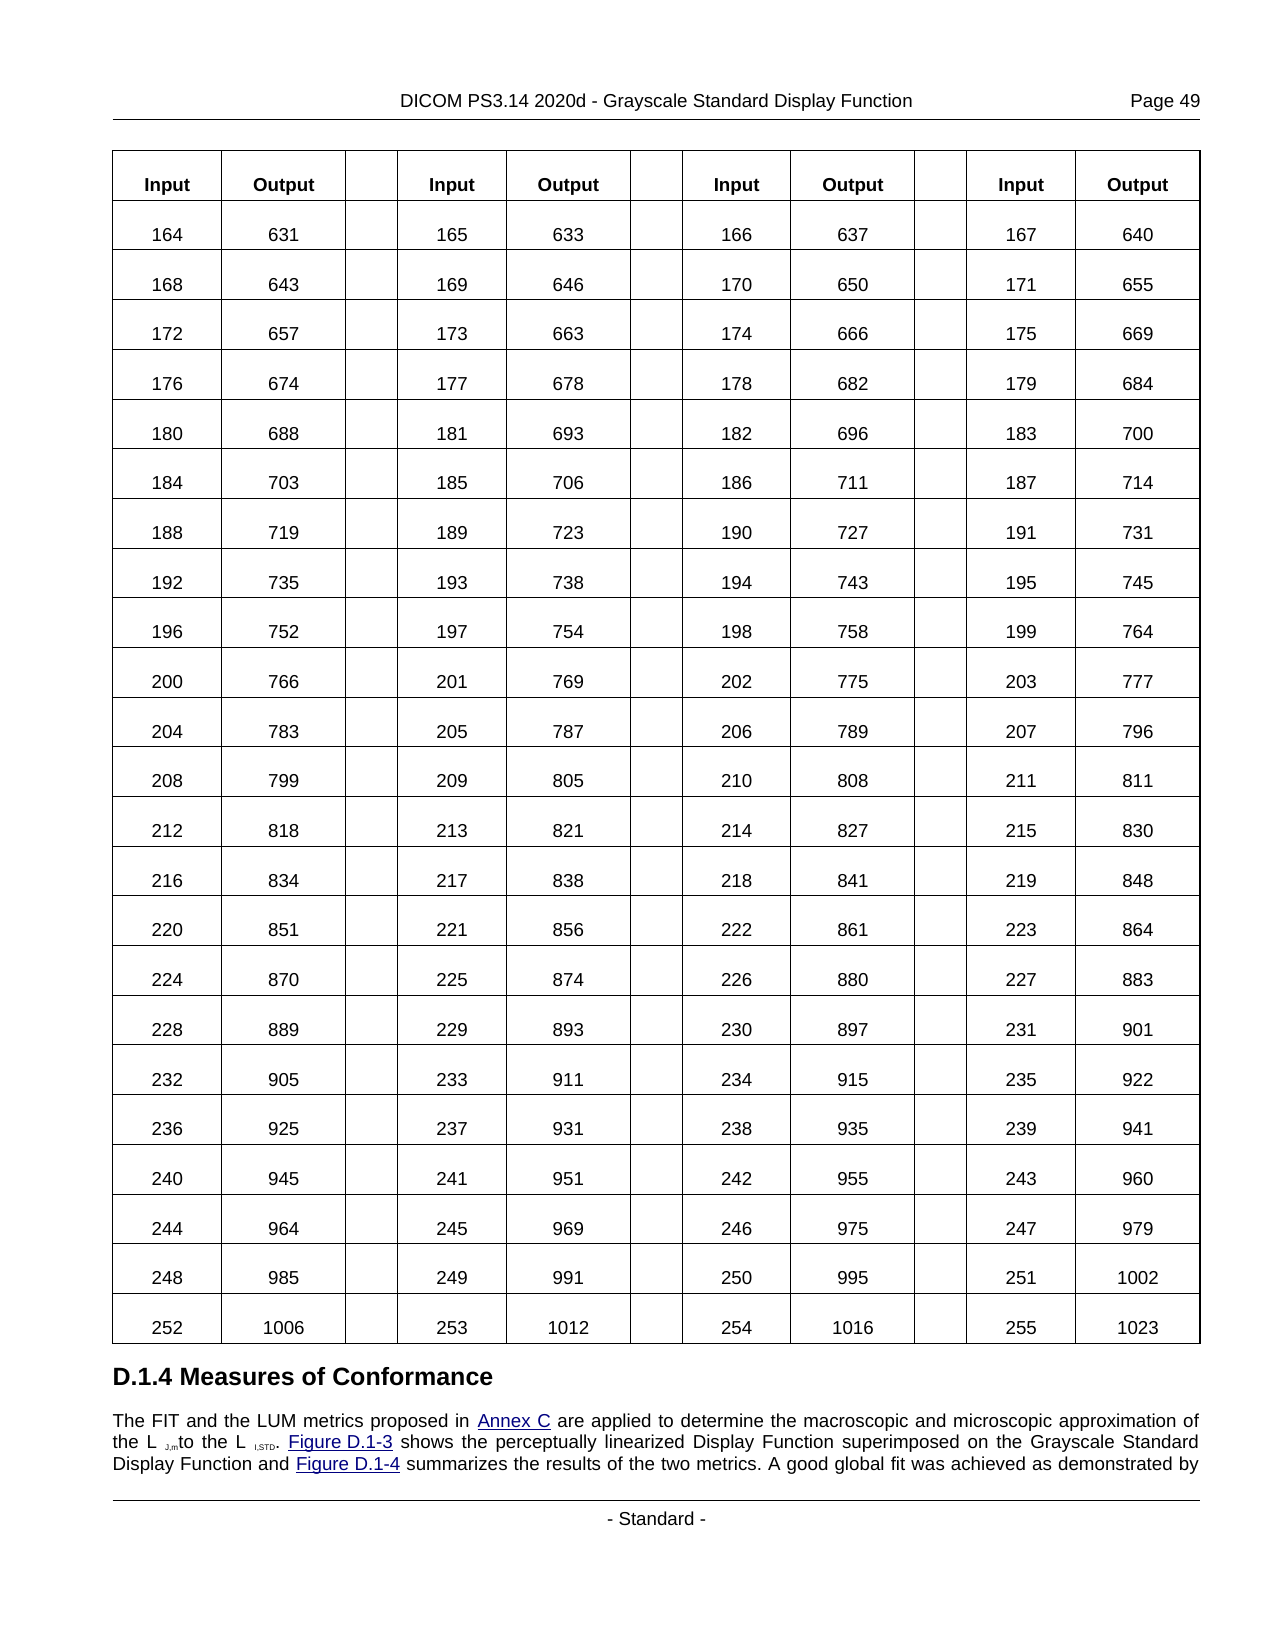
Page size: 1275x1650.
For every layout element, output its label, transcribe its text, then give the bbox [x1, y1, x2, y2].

table_cell 172 [113, 300, 221, 349]
table_cell 834 [222, 847, 345, 895]
table_cell 969 [507, 1195, 630, 1243]
table_cell 225 [398, 946, 506, 995]
table_cell 195 [967, 549, 1075, 597]
table_cell 240 [113, 1145, 221, 1193]
table_cell 864 [1076, 896, 1199, 945]
table_cell 789 [791, 698, 914, 746]
table_cell 640 [1076, 201, 1199, 249]
table_cell 727 [791, 499, 914, 547]
table_cell 181 [398, 400, 506, 448]
table_cell [915, 1045, 966, 1094]
table_cell 228 [113, 996, 221, 1044]
table_cell 211 [967, 747, 1075, 796]
table_cell 827 [791, 797, 914, 846]
table_cell 242 [683, 1145, 790, 1193]
table_cell 193 [398, 549, 506, 597]
table_cell 250 [683, 1244, 790, 1293]
table_cell [915, 1294, 966, 1342]
table_cell 224 [113, 946, 221, 995]
table_cell 178 [683, 350, 790, 398]
table_cell [631, 1095, 682, 1144]
table_cell [915, 996, 966, 1044]
table_cell 830 [1076, 797, 1199, 846]
table_cell 633 [507, 201, 630, 249]
table_header Output [791, 151, 914, 200]
table_cell 955 [791, 1145, 914, 1193]
table_cell 239 [967, 1095, 1075, 1144]
table_cell [346, 1145, 397, 1193]
table_cell [631, 201, 682, 249]
table_cell 170 [683, 250, 790, 299]
table_cell 951 [507, 1145, 630, 1193]
table_cell 177 [398, 350, 506, 398]
table_cell 216 [113, 847, 221, 895]
table_cell 735 [222, 549, 345, 597]
table_cell 251 [967, 1244, 1075, 1293]
table_cell 238 [683, 1095, 790, 1144]
table_cell 805 [507, 747, 630, 796]
table_cell [631, 250, 682, 299]
table_cell [631, 350, 682, 398]
table_cell 841 [791, 847, 914, 895]
table_cell 1006 [222, 1294, 345, 1342]
table_cell 208 [113, 747, 221, 796]
table_cell 215 [967, 797, 1075, 846]
table_cell [915, 250, 966, 299]
table_header Input [967, 151, 1075, 200]
table_cell 925 [222, 1095, 345, 1144]
table_cell [915, 400, 966, 448]
text D.1.4 Measures of Conformance [112, 1362, 1200, 1391]
table_cell 192 [113, 549, 221, 597]
table_cell 922 [1076, 1045, 1199, 1094]
table_cell 187 [967, 449, 1075, 498]
table_cell 168 [113, 250, 221, 299]
table_cell [346, 896, 397, 945]
table_cell 247 [967, 1195, 1075, 1243]
table_header Input [683, 151, 790, 200]
table_cell 241 [398, 1145, 506, 1193]
table_cell 731 [1076, 499, 1199, 547]
table_cell [915, 499, 966, 547]
table_cell 214 [683, 797, 790, 846]
table_cell 777 [1076, 648, 1199, 697]
table_cell 255 [967, 1294, 1075, 1342]
table_cell [346, 1095, 397, 1144]
table_cell 711 [791, 449, 914, 498]
table_cell 838 [507, 847, 630, 895]
table_cell 931 [507, 1095, 630, 1144]
table_cell 218 [683, 847, 790, 895]
table_cell [346, 1195, 397, 1243]
table_cell 243 [967, 1145, 1075, 1193]
table_cell [631, 996, 682, 1044]
table_header Output [507, 151, 630, 200]
table_cell [346, 201, 397, 249]
table_cell [346, 598, 397, 647]
table_cell 198 [683, 598, 790, 647]
table_cell 254 [683, 1294, 790, 1342]
table_cell 196 [113, 598, 221, 647]
table_cell 880 [791, 946, 914, 995]
table_cell [631, 549, 682, 597]
table_cell 631 [222, 201, 345, 249]
table_cell 960 [1076, 1145, 1199, 1193]
table_cell 231 [967, 996, 1075, 1044]
text The FIT and the LUM metrics proposed in Annex C are applied to determine the macroscopic and microscopic approximation of the L J,mto the L I,STD. Figure D.1-3 shows the perceptually linearized Display Function superimposed on the Grayscale Standard Display Function and Figure D.1-4 summarizes the results of the two metrics. A good global fit was achieved as demonstrated by [112, 1410, 1200, 1474]
table_cell 197 [398, 598, 506, 647]
table_cell 783 [222, 698, 345, 746]
table_cell 201 [398, 648, 506, 697]
table_cell [346, 946, 397, 995]
table_cell 202 [683, 648, 790, 697]
table_cell 233 [398, 1045, 506, 1094]
table_cell 219 [967, 847, 1075, 895]
table_cell [346, 1045, 397, 1094]
table_cell 184 [113, 449, 221, 498]
table_cell 1016 [791, 1294, 914, 1342]
table_cell 985 [222, 1244, 345, 1293]
table_cell 173 [398, 300, 506, 349]
table_cell 226 [683, 946, 790, 995]
table_cell 682 [791, 350, 914, 398]
table_cell 235 [967, 1045, 1075, 1094]
table_cell 203 [967, 648, 1075, 697]
table_cell [915, 1095, 966, 1144]
table_cell [915, 1145, 966, 1193]
table_cell 643 [222, 250, 345, 299]
table_cell 206 [683, 698, 790, 746]
table_cell 897 [791, 996, 914, 1044]
table_header Output [1076, 151, 1199, 200]
table_cell 663 [507, 300, 630, 349]
table_cell [346, 797, 397, 846]
table_cell 180 [113, 400, 221, 448]
table_cell 207 [967, 698, 1075, 746]
table_cell 818 [222, 797, 345, 846]
table_cell 775 [791, 648, 914, 697]
table_header [915, 151, 966, 200]
table_cell 905 [222, 1045, 345, 1094]
table_cell 204 [113, 698, 221, 746]
table_header Input [113, 151, 221, 200]
table_cell 174 [683, 300, 790, 349]
table_cell 236 [113, 1095, 221, 1144]
table_cell 935 [791, 1095, 914, 1144]
table_cell 700 [1076, 400, 1199, 448]
table_cell 811 [1076, 747, 1199, 796]
table_cell 703 [222, 449, 345, 498]
table_cell 688 [222, 400, 345, 448]
table_cell 164 [113, 201, 221, 249]
table_cell [631, 747, 682, 796]
table_cell 223 [967, 896, 1075, 945]
table_cell 696 [791, 400, 914, 448]
table_cell 217 [398, 847, 506, 895]
table_cell 252 [113, 1294, 221, 1342]
table_cell [915, 1244, 966, 1293]
table_cell [346, 698, 397, 746]
table_cell 191 [967, 499, 1075, 547]
table_cell 253 [398, 1294, 506, 1342]
table_cell 171 [967, 250, 1075, 299]
table_cell 182 [683, 400, 790, 448]
table_cell 637 [791, 201, 914, 249]
table_cell 856 [507, 896, 630, 945]
table_cell 200 [113, 648, 221, 697]
table_cell 874 [507, 946, 630, 995]
table_cell 745 [1076, 549, 1199, 597]
table_cell [631, 946, 682, 995]
table_cell 194 [683, 549, 790, 597]
table_cell 848 [1076, 847, 1199, 895]
table_cell 674 [222, 350, 345, 398]
table_cell 229 [398, 996, 506, 1044]
table_cell 851 [222, 896, 345, 945]
table_cell 964 [222, 1195, 345, 1243]
table_cell 237 [398, 1095, 506, 1144]
table_cell [631, 1195, 682, 1243]
table_cell [631, 300, 682, 349]
table_cell 167 [967, 201, 1075, 249]
table_cell [346, 549, 397, 597]
table_cell 991 [507, 1244, 630, 1293]
table_cell 220 [113, 896, 221, 945]
table_cell [346, 400, 397, 448]
table_cell 766 [222, 648, 345, 697]
table_cell [915, 847, 966, 895]
table_cell [915, 747, 966, 796]
table_cell 769 [507, 648, 630, 697]
table_cell [631, 1045, 682, 1094]
table_cell 754 [507, 598, 630, 647]
table_cell [346, 1244, 397, 1293]
table_cell 678 [507, 350, 630, 398]
table_cell 787 [507, 698, 630, 746]
table_cell 245 [398, 1195, 506, 1243]
table_cell [346, 350, 397, 398]
table_cell 244 [113, 1195, 221, 1243]
table_cell [631, 797, 682, 846]
table_cell [346, 250, 397, 299]
table_cell 655 [1076, 250, 1199, 299]
table_cell 889 [222, 996, 345, 1044]
table_cell [346, 847, 397, 895]
table_cell 723 [507, 499, 630, 547]
table_cell [631, 896, 682, 945]
table_cell 684 [1076, 350, 1199, 398]
table_cell 693 [507, 400, 630, 448]
table_cell [915, 946, 966, 995]
table_cell 186 [683, 449, 790, 498]
table_cell 669 [1076, 300, 1199, 349]
table_cell [346, 747, 397, 796]
table_cell 650 [791, 250, 914, 299]
table_cell 808 [791, 747, 914, 796]
table_cell 719 [222, 499, 345, 547]
table_cell 706 [507, 449, 630, 498]
table_cell 249 [398, 1244, 506, 1293]
table_cell [915, 648, 966, 697]
table_cell 212 [113, 797, 221, 846]
table_cell [915, 896, 966, 945]
table_cell 893 [507, 996, 630, 1044]
table_cell [631, 1145, 682, 1193]
table_cell 246 [683, 1195, 790, 1243]
table_cell 190 [683, 499, 790, 547]
table_cell 861 [791, 896, 914, 945]
table_header [346, 151, 397, 200]
table_cell 738 [507, 549, 630, 597]
table_cell 743 [791, 549, 914, 597]
table_cell 657 [222, 300, 345, 349]
table_cell 915 [791, 1045, 914, 1094]
table_cell [631, 648, 682, 697]
table_cell [915, 300, 966, 349]
table_cell 176 [113, 350, 221, 398]
table_cell [915, 797, 966, 846]
table_cell 232 [113, 1045, 221, 1094]
table_cell [631, 1294, 682, 1342]
table_cell 995 [791, 1244, 914, 1293]
table_cell [631, 449, 682, 498]
table_cell [346, 499, 397, 547]
table_cell 901 [1076, 996, 1199, 1044]
table_cell 175 [967, 300, 1075, 349]
table_cell [915, 549, 966, 597]
table_cell 209 [398, 747, 506, 796]
table_cell 248 [113, 1244, 221, 1293]
table_cell 883 [1076, 946, 1199, 995]
table_header Input [398, 151, 506, 200]
table_cell 230 [683, 996, 790, 1044]
table_cell [915, 598, 966, 647]
table_cell 227 [967, 946, 1075, 995]
table_cell [631, 400, 682, 448]
table_cell 213 [398, 797, 506, 846]
table_cell [915, 201, 966, 249]
table_cell 183 [967, 400, 1075, 448]
table_cell 179 [967, 350, 1075, 398]
table_cell 941 [1076, 1095, 1199, 1144]
table_cell 199 [967, 598, 1075, 647]
table_cell 188 [113, 499, 221, 547]
table_cell 870 [222, 946, 345, 995]
table_cell 221 [398, 896, 506, 945]
table_cell [915, 449, 966, 498]
table_cell 234 [683, 1045, 790, 1094]
table_cell [346, 449, 397, 498]
table_cell [346, 996, 397, 1044]
table_cell [631, 598, 682, 647]
table_cell [915, 1195, 966, 1243]
table_cell 758 [791, 598, 914, 647]
table_cell 796 [1076, 698, 1199, 746]
table_cell [915, 698, 966, 746]
table_cell 1002 [1076, 1244, 1199, 1293]
table_cell 979 [1076, 1195, 1199, 1243]
table_header Output [222, 151, 345, 200]
table_cell 911 [507, 1045, 630, 1094]
table_cell [346, 300, 397, 349]
table_cell [631, 499, 682, 547]
table_cell 205 [398, 698, 506, 746]
table_cell 799 [222, 747, 345, 796]
table_cell 975 [791, 1195, 914, 1243]
table_cell 764 [1076, 598, 1199, 647]
table_cell 210 [683, 747, 790, 796]
table_cell 666 [791, 300, 914, 349]
table_cell [631, 698, 682, 746]
table_cell [631, 1244, 682, 1293]
table_cell 165 [398, 201, 506, 249]
table_cell 189 [398, 499, 506, 547]
table_cell 166 [683, 201, 790, 249]
table_cell 752 [222, 598, 345, 647]
table_cell [915, 350, 966, 398]
table_cell 821 [507, 797, 630, 846]
table_cell 169 [398, 250, 506, 299]
table_cell [631, 847, 682, 895]
table_cell 1023 [1076, 1294, 1199, 1342]
table_cell [346, 648, 397, 697]
table_cell 646 [507, 250, 630, 299]
table_cell 1012 [507, 1294, 630, 1342]
table_header [631, 151, 682, 200]
table_cell 714 [1076, 449, 1199, 498]
table_cell 222 [683, 896, 790, 945]
table_cell 945 [222, 1145, 345, 1193]
table_cell [346, 1294, 397, 1342]
table_cell 185 [398, 449, 506, 498]
